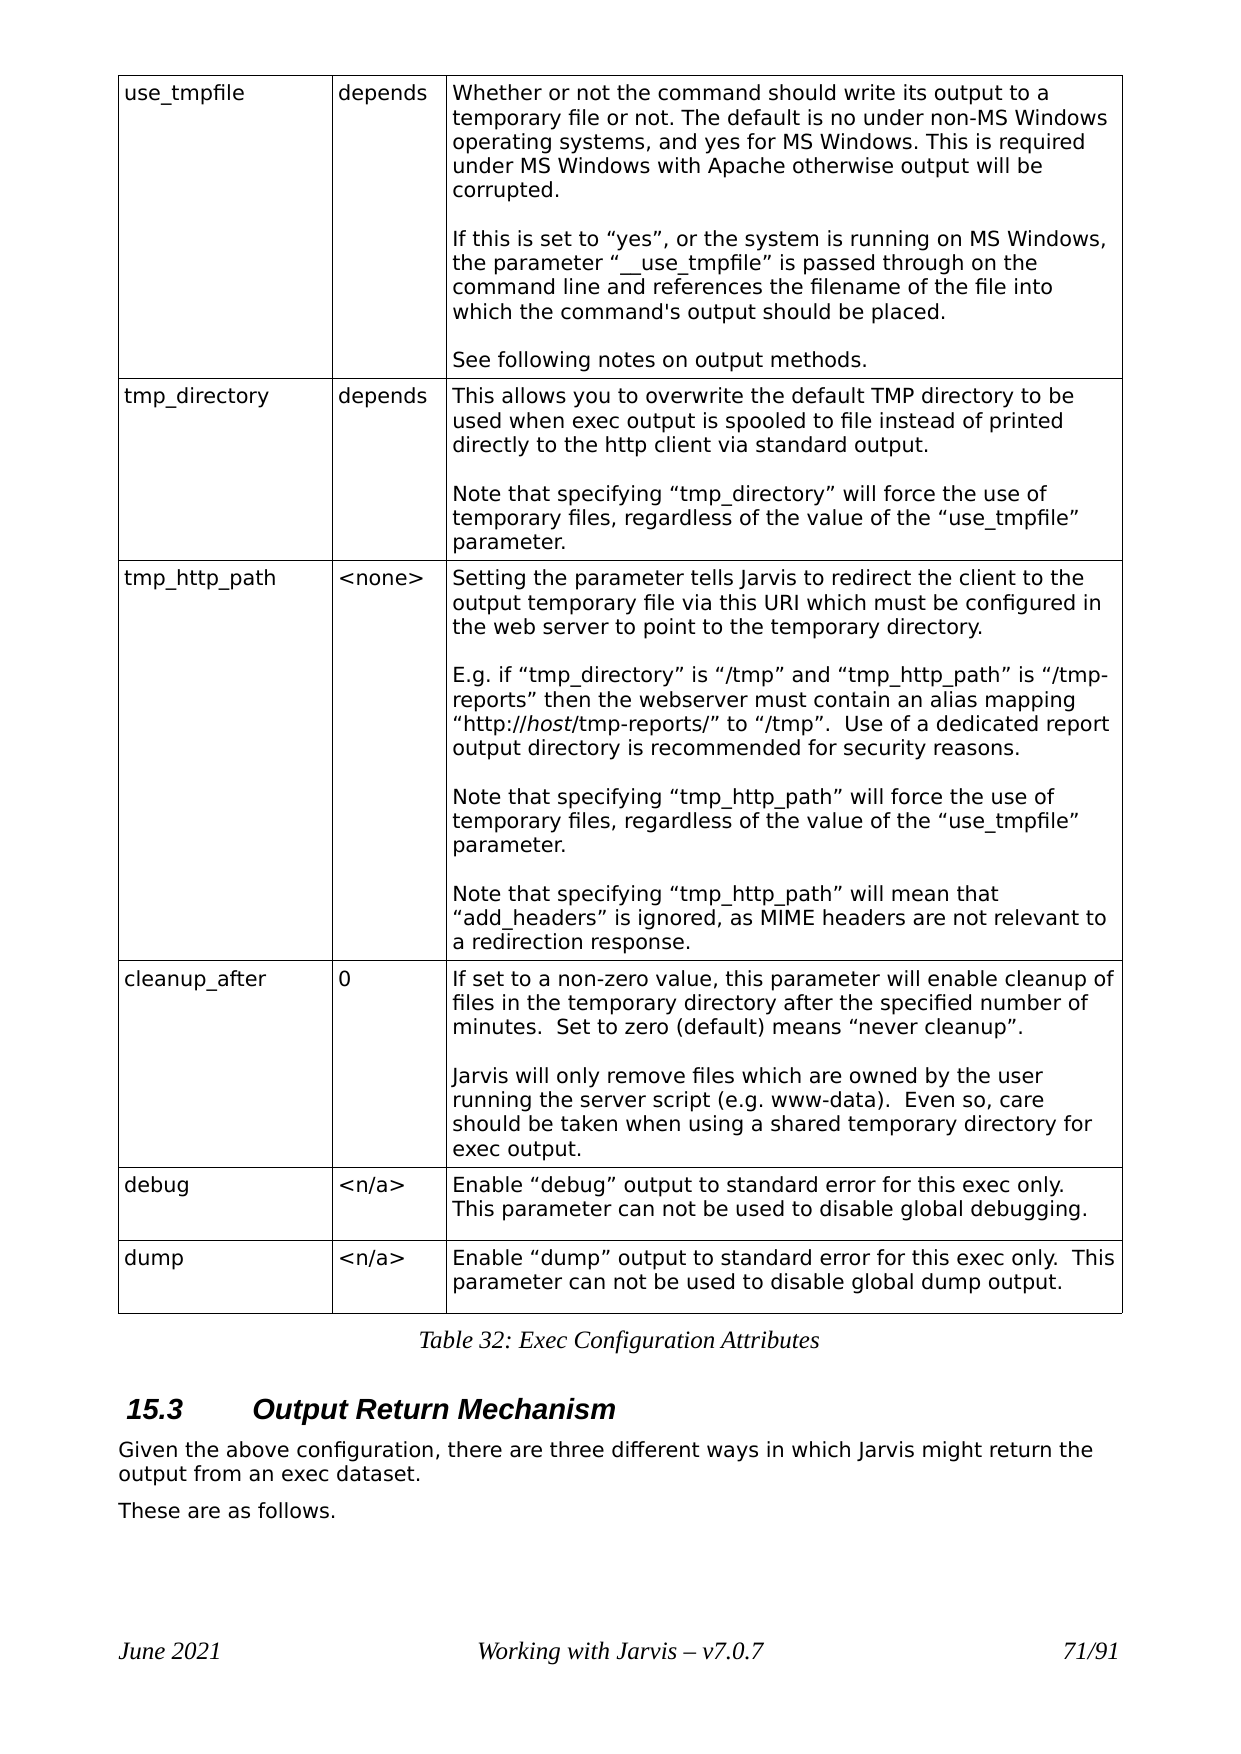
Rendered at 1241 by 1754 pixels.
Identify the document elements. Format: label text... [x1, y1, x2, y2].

text Given the above configuration, there are three different ways in which Jarvis might return the output from an exec dataset. [118, 1438, 1122, 1486]
text These are as follows. [118, 1499, 1122, 1523]
table_cell <none> [333, 561, 446, 960]
table_cell depends [333, 76, 446, 378]
table_cell Enable “dump” output to standard error for this exec only. This parameter can not be used to disable global dump output. [447, 1241, 1122, 1313]
table_cell Enable “debug” output to standard error for this exec only. This parameter can not be used to disable global debugging. [447, 1168, 1122, 1239]
table_cell use_tmpfile [119, 76, 332, 378]
table_cell tmp_directory [119, 379, 332, 560]
table_cell Whether or not the command should write its output to a temporary file or not. The default is no under non-MS Windows operating systems, and yes for MS Windows. This is required under MS Windows with Apache otherwise output will be corrupted. If this is set to “yes”, or the system is running on MS Windows, the parameter “__use_tmpfile” is passed through on the command line and references the filename of the file into which the command's output should be placed. See following notes on output methods. [447, 76, 1122, 378]
table_cell <n/a> [333, 1168, 446, 1239]
table_cell debug [119, 1168, 332, 1239]
table_cell 0 [333, 961, 446, 1167]
table_cell This allows you to overwrite the default TMP directory to be used when exec output is spooled to file instead of printed directly to the http client via standard output. Note that specifying “tmp_directory” will force the use of temporary files, regardless of the value of the “use_tmpfile” parameter. [447, 379, 1122, 560]
table_cell depends [333, 379, 446, 560]
table_cell dump [119, 1241, 332, 1313]
table_cell tmp_http_path [119, 561, 332, 960]
subtitle Output Return Mechanism [118, 1392, 1122, 1425]
table_cell <n/a> [333, 1241, 446, 1313]
table_cell cleanup_after [119, 961, 332, 1167]
table_cell Setting the parameter tells Jarvis to redirect the client to the output temporary file via this URI which must be configured in the web server to point to the temporary directory. E.g. if “tmp_directory” is “/tmp” and “tmp_http_path” is “/tmp-reports” then the webserver must contain an alias mapping “http://host/tmp-reports/” to “/tmp”. Use of a dedicated report output directory is recommended for security reasons. Note that specifying “tmp_http_path” will force the use of temporary files, regardless of the value of the “use_tmpfile” parameter. Note that specifying “tmp_http_path” will mean that “add_headers” is ignored, as MIME headers are not relevant to a redirection response. [447, 561, 1122, 960]
text Table 32: Exec Configuration Attributes [118, 1326, 1122, 1354]
table_cell If set to a non-zero value, this parameter will enable cleanup of files in the temporary directory after the specified number of minutes. Set to zero (default) means “never cleanup”. Jarvis will only remove files which are owned by the user running the server script (e.g. www-data). Even so, care should be taken when using a shared temporary directory for exec output. [447, 961, 1122, 1167]
